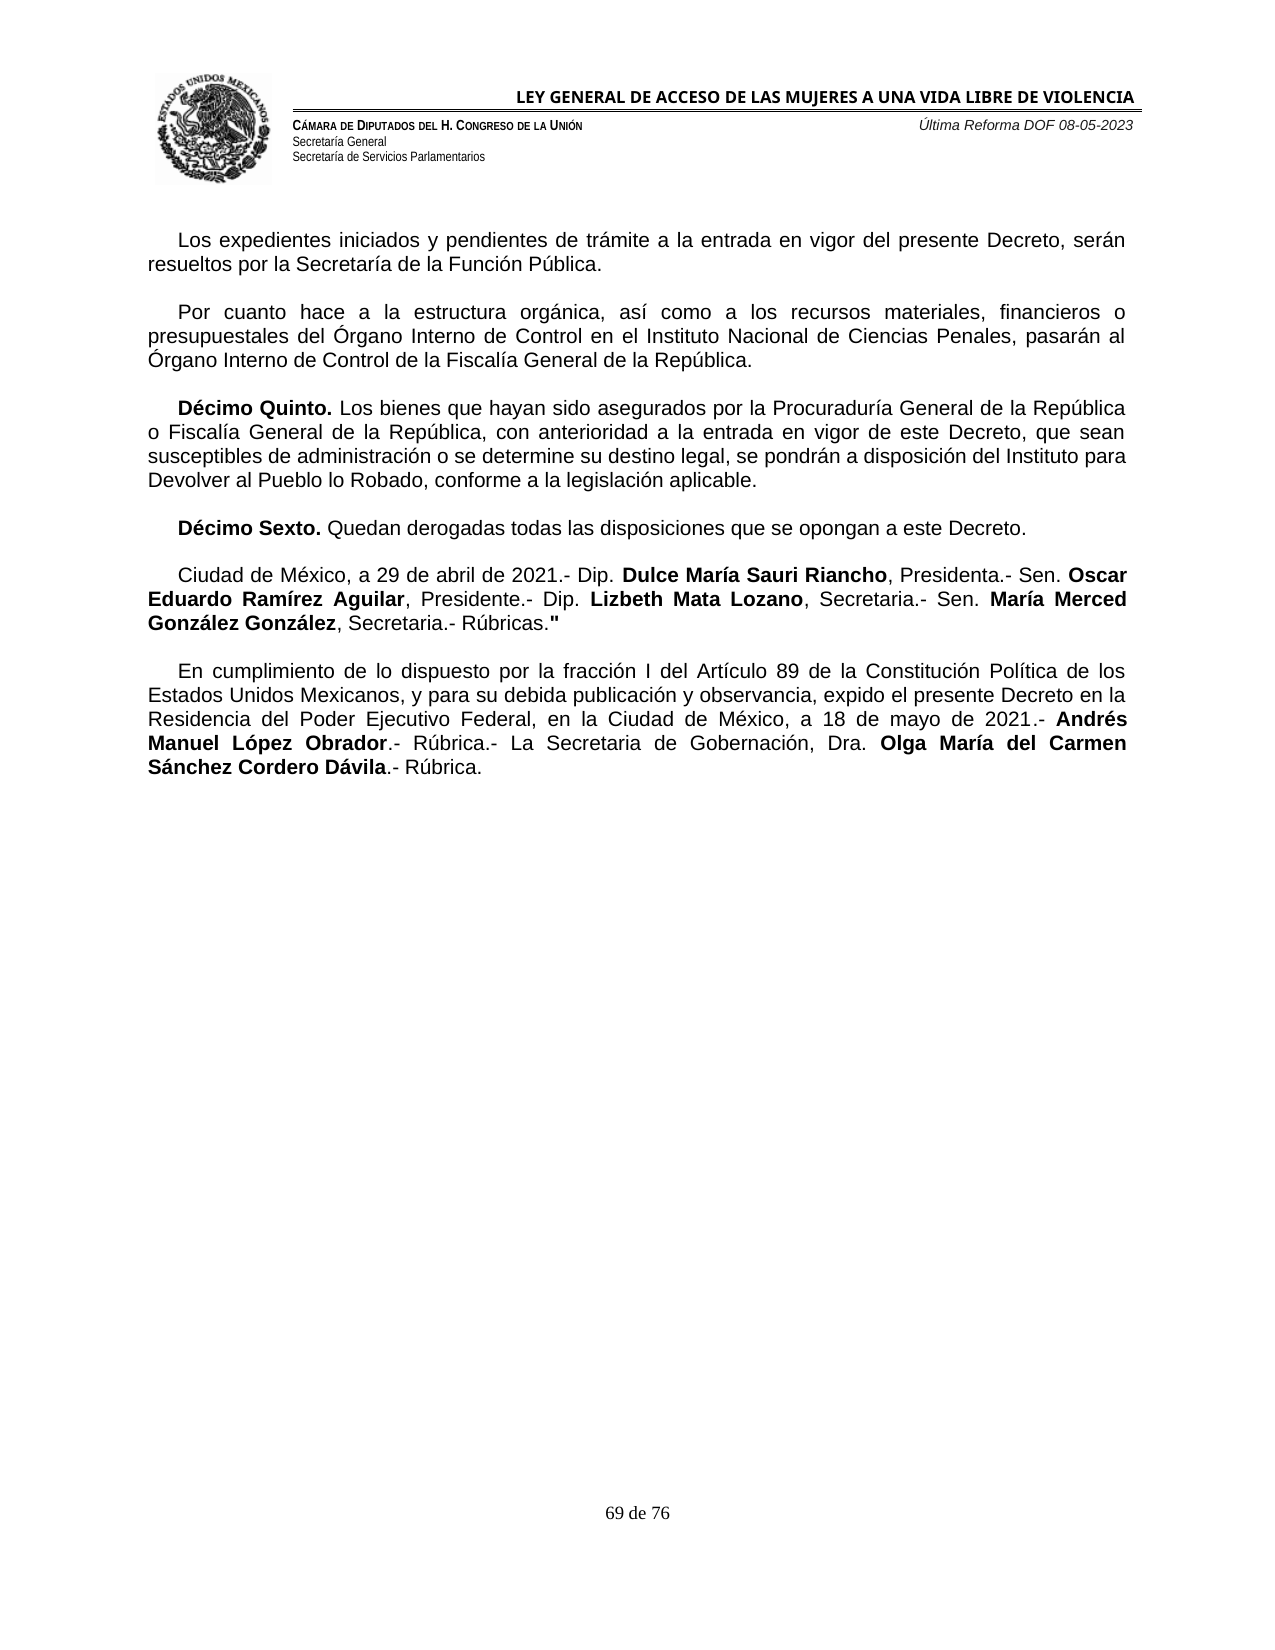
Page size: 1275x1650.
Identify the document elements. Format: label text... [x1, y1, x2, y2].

text Ciudad de México, a 29 de abril de 2021.- Dip. Dulce María Sauri Riancho, Presidenta.- Sen. Oscar Eduardo Ramírez Aguilar, Presidente.- Dip. Lizbeth Mata Lozano, Secretaria.- Sen. María Merced González González, Secretaria.- Rúbricas." [148, 563, 1127, 635]
text En cumplimiento de lo dispuesto por la fracción I del Artículo 89 de la Constitución Política de los Estados Unidos Mexicanos, y para su debida publicación y observancia, expido el presente Decreto en la Residencia del Poder Ejecutivo Federal, en la Ciudad de México, a 18 de mayo de 2021.- Andrés Manuel López Obrador.- Rúbrica.- La Secretaria de Gobernación, Dra. Olga María del Carmen Sánchez Cordero Dávila.- Rúbrica. [148, 659, 1127, 779]
text Por cuanto hace a la estructura orgánica, así como a los recursos materiales, financieros o presupuestales del Órgano Interno de Control en el Instituto Nacional de Ciencias Penales, pasarán al Órgano Interno de Control de la Fiscalía General de la República. [148, 300, 1127, 372]
text Los expedientes iniciados y pendientes de trámite a la entrada en vigor del presente Decreto, serán resueltos por la Secretaría de la Función Pública. [148, 228, 1127, 276]
text Décimo Quinto. Los bienes que hayan sido asegurados por la Procuraduría General de la República o Fiscalía General de la República, con anterioridad a la entrada en vigor de este Decreto, que sean susceptibles de administración o se determine su destino legal, se pondrán a disposición del Instituto para Devolver al Pueblo lo Robado, conforme a la legislación aplicable. [148, 396, 1127, 491]
text Décimo Sexto. Quedan derogadas todas las disposiciones que se opongan a este Decreto. [148, 515, 1127, 539]
